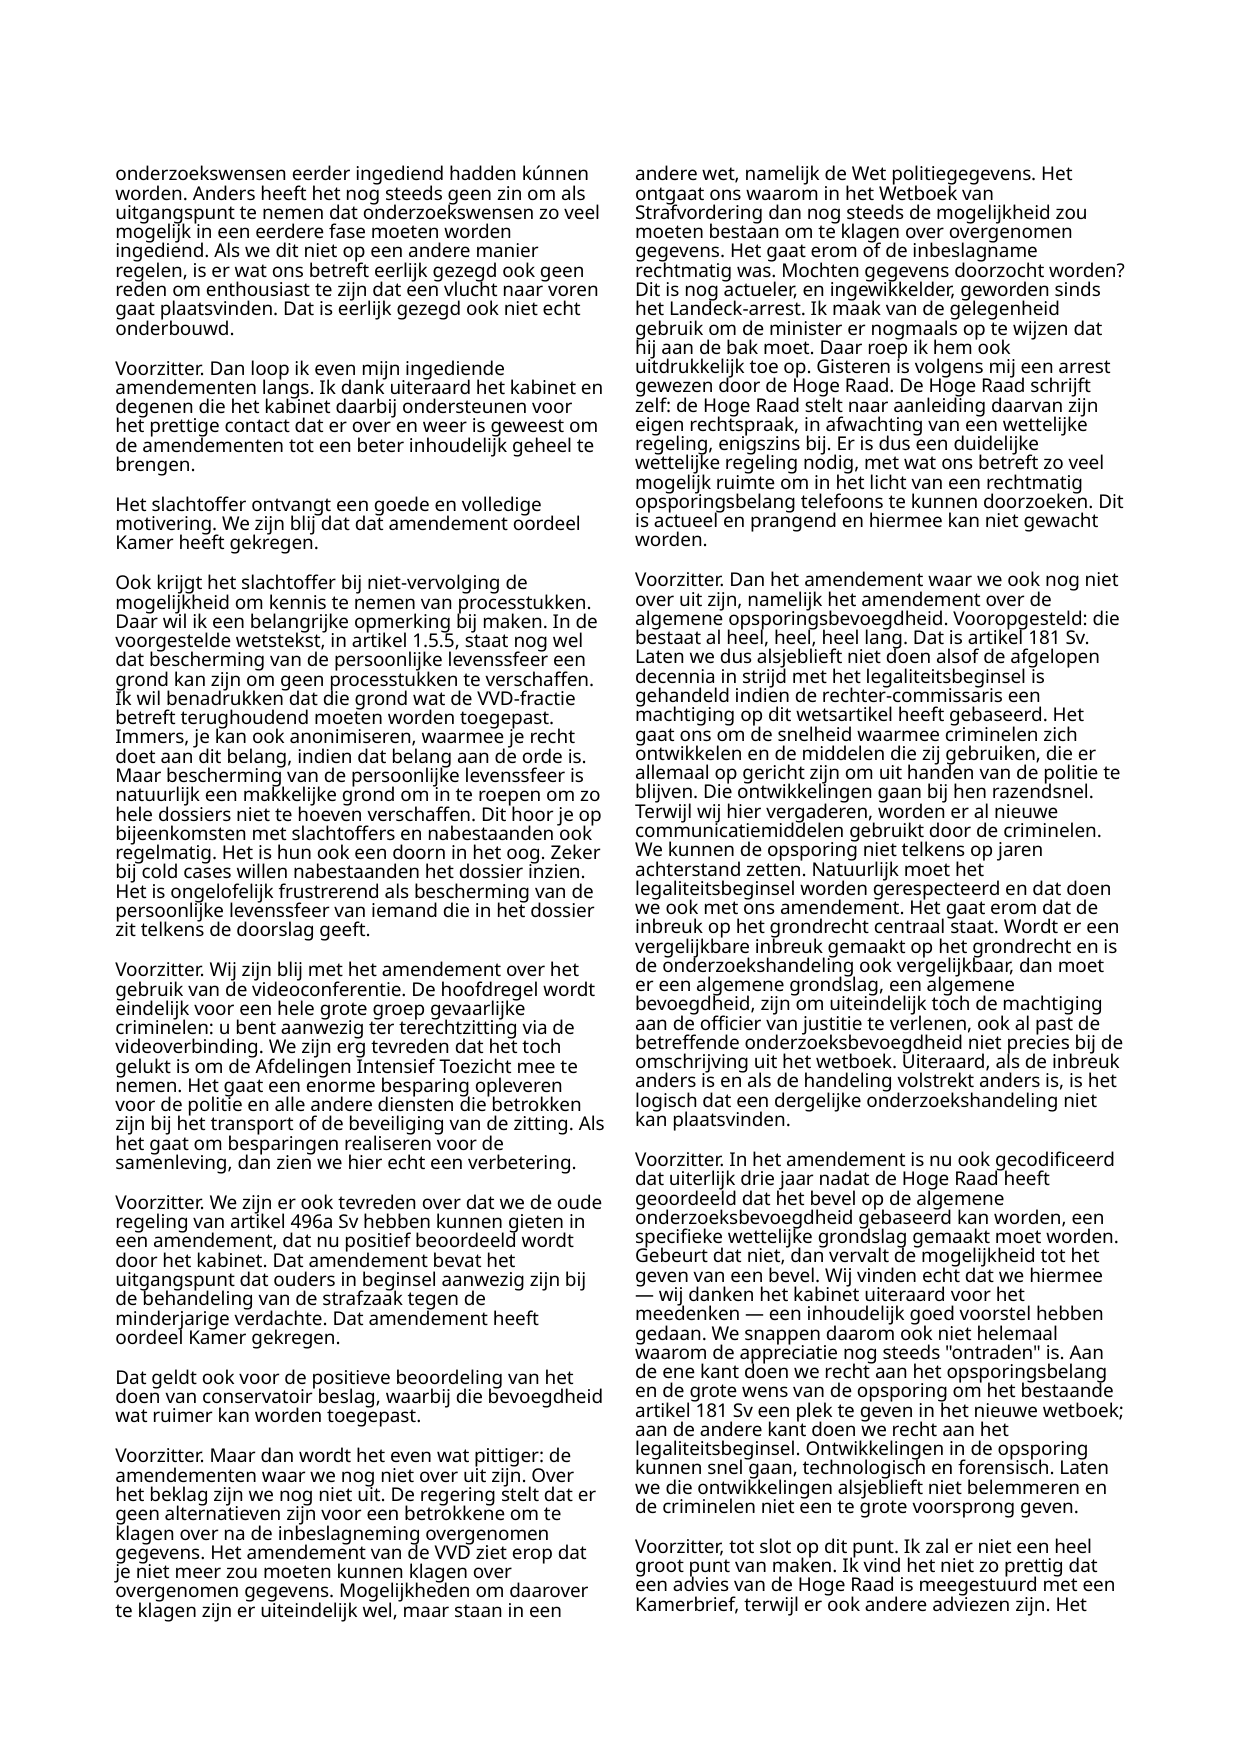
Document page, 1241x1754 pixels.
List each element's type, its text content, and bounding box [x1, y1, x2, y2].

text Het slachtoffer ontvangt een goede en volledige motivering. We zijn blij dat dat amendement oordeel Kamer heeft gekregen. [115, 496, 605, 554]
text Voorzitter. Wij zijn blij met het amendement over het gebruik van de videoconferentie. De hoofdregel wordt eindelijk voor een hele grote groep gevaarlijke criminelen: u bent aanwezig ter terechtzitting via de videoverbinding. We zijn erg tevreden dat het toch gelukt is om de Afdelingen Intensief Toezicht mee te nemen. Het gaat een enorme besparing opleveren voor de politie en alle andere diensten die betrokken zijn bij het transport of de beveiliging van de zitting. Als het gaat om besparingen realiseren voor de samenleving, dan zien we hier echt een verbetering. [115, 961, 605, 1173]
text Voorzitter. Dan loop ik even mijn ingediende amendementen langs. Ik dank uiteraard het kabinet en degenen die het kabinet daarbij ondersteunen voor het prettige contact dat er over en weer is geweest om de amendementen tot een beter inhoudelijk geheel te brengen. [115, 359, 605, 475]
text Voorzitter, tot slot op dit punt. Ik zal er niet een heel groot punt van maken. Ik vind het niet zo prettig dat een advies van de Hoge Raad is meegestuurd met een Kamerbrief, terwijl er ook andere adviezen zijn. Het [635, 1538, 1125, 1615]
text Voorzitter. We zijn er ook tevreden over dat we de oude regeling van artikel 496a Sv hebben kunnen gieten in een amendement, dat nu positief beoordeeld wordt door het kabinet. Dat amendement bevat het uitgangspunt dat ouders in beginsel aanwezig zijn bij de behandeling van de strafzaak tegen de minderjarige verdachte. Dat amendement heeft oordeel Kamer gekregen. [115, 1194, 605, 1348]
text Voorzitter. In het amendement is nu ook gecodificeerd dat uiterlijk drie jaar nadat de Hoge Raad heeft geoordeeld dat het bevel op de algemene onderzoeksbevoegdheid gebaseerd kan worden, een specifieke wettelijke grondslag gemaakt moet worden. Gebeurt dat niet, dan vervalt de mogelijkheid tot het geven van een bevel. Wij vinden echt dat we hiermee — wij danken het kabinet uiteraard voor het meedenken — een inhoudelijk goed voorstel hebben gedaan. We snappen daarom ook niet helemaal waarom de appreciatie nog steeds "ontraden" is. Aan de ene kant doen we recht aan het opsporingsbelang en de grote wens van de opsporing om het bestaande artikel 181 Sv een plek te geven in het nieuwe wetboek; aan de andere kant doen we recht aan het legaliteitsbeginsel. Ontwikkelingen in de opsporing kunnen snel gaan, technologisch en forensisch. Laten we die ontwikkelingen alsjeblieft niet belemmeren en de criminelen niet een te grote voorsprong geven. [635, 1151, 1125, 1517]
text Voorzitter. Dan het amendement waar we ook nog niet over uit zijn, namelijk het amendement over de algemene opsporingsbevoegdheid. Vooropgesteld: die bestaat al heel, heel, heel lang. Dat is artikel 181 Sv. Laten we dus alsjeblieft niet doen alsof de afgelopen decennia in strijd met het legaliteitsbeginsel is gehandeld indien de rechter-commissaris een machtiging op dit wetsartikel heeft gebaseerd. Het gaat ons om de snelheid waarmee criminelen zich ontwikkelen en de middelen die zij gebruiken, die er allemaal op gericht zijn om uit handen van de politie te blijven. Die ontwikkelingen gaan bij hen razendsnel. Terwijl wij hier vergaderen, worden er al nieuwe communicatiemiddelen gebruikt door de criminelen. We kunnen de opsporing niet telkens op jaren achterstand zetten. Natuurlijk moet het legaliteitsbeginsel worden gerespecteerd en dat doen we ook met ons amendement. Het gaat erom dat de inbreuk op het grondrecht centraal staat. Wordt er een vergelijkbare inbreuk gemaakt op het grondrecht en is de onderzoekshandeling ook vergelijkbaar, dan moet er een algemene grondslag, een algemene bevoegdheid, zijn om uiteindelijk toch de machtiging aan de officier van justitie te verlenen, ook al past de betreffende onderzoeksbevoegdheid niet precies bij de omschrijving uit het wetboek. Uiteraard, als de inbreuk anders is en als de handeling volstrekt anders is, is het logisch dat een dergelijke onderzoekshandeling niet kan plaatsvinden. [635, 571, 1125, 1130]
text Ook krijgt het slachtoffer bij niet-vervolging de mogelijkheid om kennis te nemen van processtukken. Daar wil ik een belangrijke opmerking bij maken. In de voorgestelde wetstekst, in artikel 1.5.5, staat nog wel dat bescherming van de persoonlijke levenssfeer een grond kan zijn om geen processtukken te verschaffen. Ik wil benadrukken dat die grond wat de VVD-fractie betreft terughoudend moeten worden toegepast. Immers, je kan ook anonimiseren, waarmee je recht doet aan dit belang, indien dat belang aan de orde is. Maar bescherming van de persoonlijke levenssfeer is natuurlijk een makkelijke grond om in te roepen om zo hele dossiers niet te hoeven verschaffen. Dit hoor je op bijeenkomsten met slachtoffers en nabestaanden ook regelmatig. Het is hun ook een doorn in het oog. Zeker bij cold cases willen nabestaanden het dossier inzien. Het is ongelofelijk frustrerend als bescherming van de persoonlijke levenssfeer van iemand die in het dossier zit telkens de doorslag geeft. [115, 574, 605, 941]
text andere wet, namelijk de Wet politiegegevens. Het ontgaat ons waarom in het Wetboek van Strafvordering dan nog steeds de mogelijkheid zou moeten bestaan om te klagen over overgenomen gegevens. Het gaat erom of de inbeslagname rechtmatig was. Mochten gegevens doorzocht worden? Dit is nog actueler, en ingewikkelder, geworden sinds het Landeck-arrest. Ik maak van de gelegenheid gebruik om de minister er nogmaals op te wijzen dat hij aan de bak moet. Daar roep ik hem ook uitdrukkelijk toe op. Gisteren is volgens mij een arrest gewezen door de Hoge Raad. De Hoge Raad schrijft zelf: de Hoge Raad stelt naar aanleiding daarvan zijn eigen rechtspraak, in afwachting van een wettelijke regeling, enigszins bij. Er is dus een duidelijke wettelijke regeling nodig, met wat ons betreft zo veel mogelijk ruimte om in het licht van een rechtmatig opsporingsbelang telefoons te kunnen doorzoeken. Dit is actueel en prangend en hiermee kan niet gewacht worden. [635, 165, 1125, 551]
text Voorzitter. Maar dan wordt het even wat pittiger: de amendementen waar we nog niet over uit zijn. Over het beklag zijn we nog niet uit. De regering stelt dat er geen alternatieven zijn voor een betrokkene om te klagen over na de inbeslagneming overgenomen gegevens. Het amendement van de VVD ziet erop dat je niet meer zou moeten kunnen klagen over overgenomen gegevens. Mogelijkheden om daarover te klagen zijn er uiteindelijk wel, maar staan in een [115, 1447, 605, 1621]
text onderzoekswensen eerder ingediend hadden kúnnen worden. Anders heeft het nog steeds geen zin om als uitgangspunt te nemen dat onderzoekswensen zo veel mogelijk in een eerdere fase moeten worden ingediend. Als we dit niet op een andere manier regelen, is er wat ons betreft eerlijk gezegd ook geen reden om enthousiast te zijn dat een vlucht naar voren gaat plaatsvinden. Dat is eerlijk gezegd ook niet echt onderbouwd. [115, 165, 605, 339]
text Dat geldt ook voor de positieve beoordeling van het doen van conservatoir beslag, waarbij die bevoegdheid wat ruimer kan worden toegepast. [115, 1369, 605, 1427]
